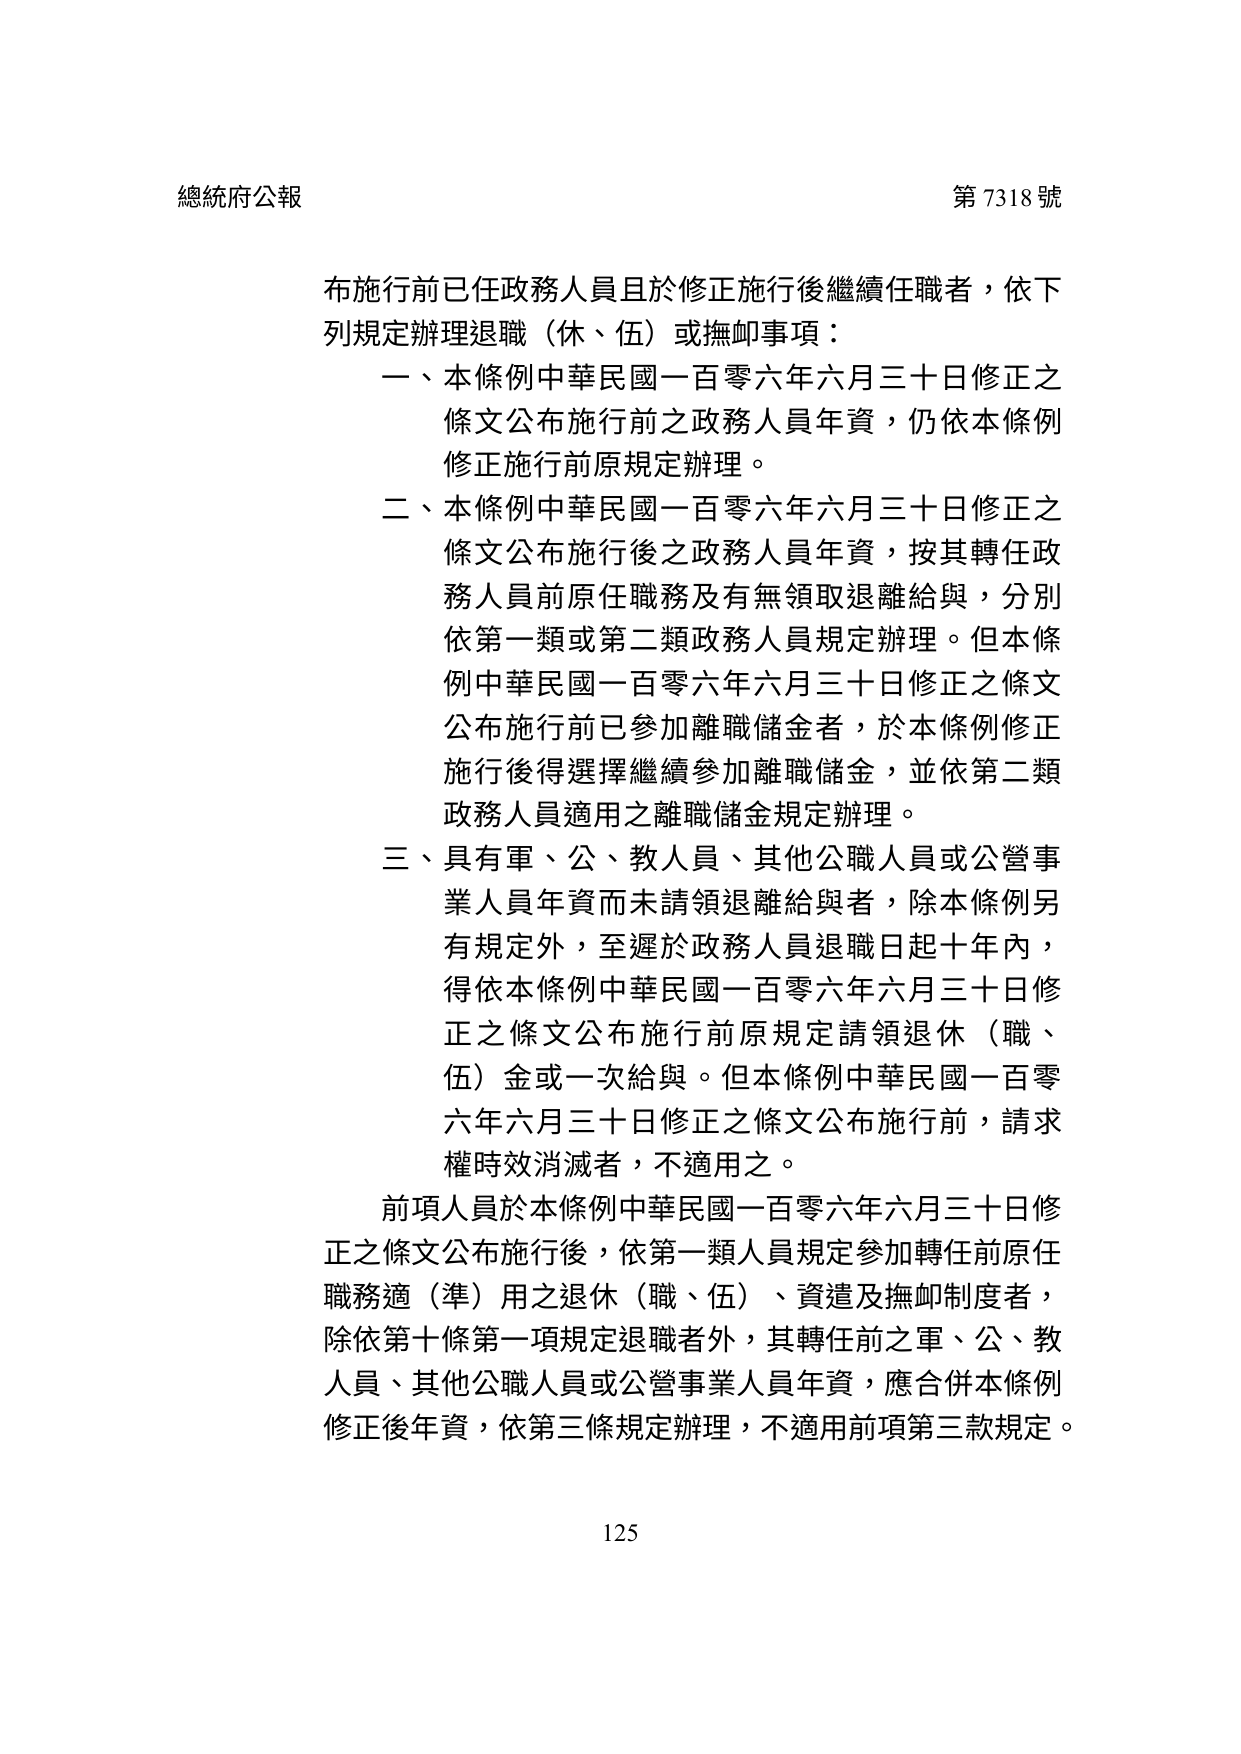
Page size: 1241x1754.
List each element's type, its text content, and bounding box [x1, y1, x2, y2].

text 二、本條例中華民國一百零六年六月三十日修正之條文公布施行後之政務人員年資，按其轉任政務人員前原任職務及有無領取退離給與，分別依第一類或第二類政務人員規定辦理。但本條例中華民國一百零六年六月三十日修正之條文公布施行前已參加離職儲金者，於本條例修正施行後得選擇繼續參加離職儲金，並依第二類政務人員適用之離職儲金規定辦理。 [381, 484, 1063, 834]
text 布施行前已任政務人員且於修正施行後繼續任職者，依下列規定辦理退職（休、伍）或撫卹事項： [177, 266, 1063, 353]
text 三、具有軍、公、教人員、其他公職人員或公營事業人員年資而未請領退離給與者，除本條例另有規定外，至遲於政務人員退職日起十年內，得依本條例中華民國一百零六年六月三十日修正之條文公布施行前原規定請領退休（職、伍）金或一次給與。但本條例中華民國一百零六年六月三十日修正之條文公布施行前，請求權時效消滅者，不適用之。 [381, 834, 1063, 1184]
text 一、本條例中華民國一百零六年六月三十日修正之條文公布施行前之政務人員年資，仍依本條例修正施行前原規定辦理。 [381, 353, 1063, 484]
text 前項人員於本條例中華民國一百零六年六月三十日修正之條文公布施行後，依第一類人員規定參加轉任前原任職務適（準）用之退休（職、伍）、資遣及撫卹制度者，除依第十條第一項規定退職者外，其轉任前之軍、公、教人員、其他公職人員或公營事業人員年資，應合併本條例修正後年資，依第三條規定辦理，不適用前項第三款規定。 [323, 1184, 1063, 1447]
